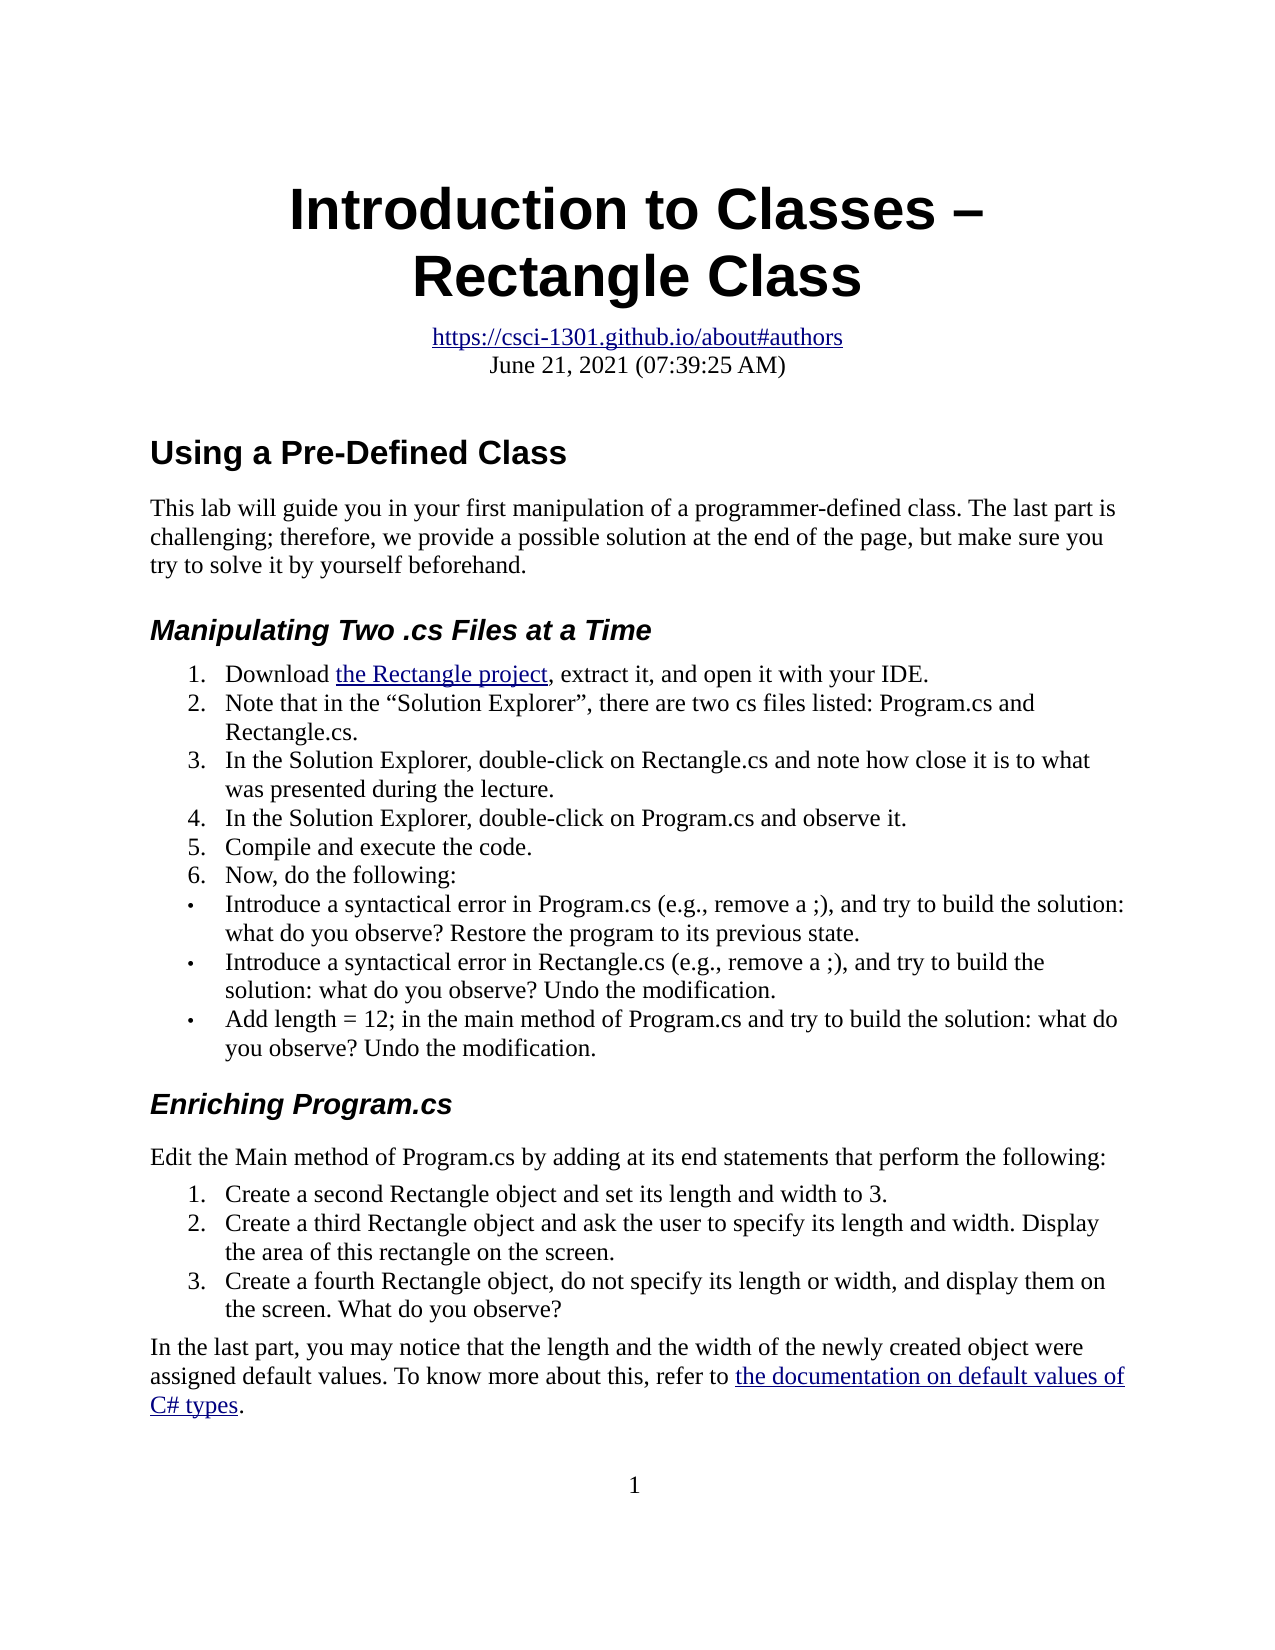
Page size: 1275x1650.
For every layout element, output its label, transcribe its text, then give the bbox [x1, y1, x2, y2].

subtitle Using a Pre-Defined Class [150, 433, 1125, 472]
list Create a third Rectangle object and ask the user to specify its length and width. Display the area of this rectangle on the screen. [187, 1208, 1125, 1266]
list Download the Rectangle project, extract it, and open it with your IDE. [187, 659, 1125, 688]
list Introduce a syntactical error in Rectangle.cs (e.g., remove a ;), and try to build the solution: what do you observe? Undo the modification. [187, 947, 1125, 1004]
list Compile and execute the code. [187, 832, 1125, 861]
text https://csci-1301.github.io/about#authors [150, 322, 1125, 350]
list Create a second Rectangle object and set its length and width to 3. [187, 1179, 1125, 1208]
list Add length = 12; in the main method of Program.cs and try to build the solution: what do you observe? Undo the modification. [187, 1004, 1125, 1062]
text This lab will guide you in your first manipulation of a programmer-defined class. The last part is challenging; therefore, we provide a possible solution at the end of the page, but make sure you try to solve it by yourself beforehand. [150, 493, 1125, 579]
list In the Solution Explorer, double-click on Program.cs and observe it. [187, 803, 1125, 832]
list In the Solution Explorer, double-click on Rectangle.cs and note how close it is to what was presented during the lecture. [187, 746, 1125, 803]
title Introduction to Classes – Rectangle Class [150, 175, 1125, 309]
text Edit the Main method of Program.cs by adding at its end statements that perform the following: [150, 1142, 1125, 1171]
subtitle Enriching Program.cs [150, 1087, 1125, 1120]
list Note that in the “Solution Explorer”, there are two cs files listed: Program.cs and Rectangle.cs. [187, 688, 1125, 746]
text June 21, 2021 (07:39:25 AM) [150, 350, 1125, 379]
list Introduce a syntactical error in Program.cs (e.g., remove a ;), and try to build the solution: what do you observe? Restore the program to its previous state. [187, 889, 1125, 947]
list Create a fourth Rectangle object, do not specify its length or width, and display them on the screen. What do you observe? [187, 1266, 1125, 1323]
list Now, do the following: [187, 861, 1125, 889]
text In the last part, you may notice that the length and the width of the newly created object were assigned default values. To know more about this, refer to the documentation on default values of C# types. [150, 1332, 1125, 1418]
subtitle Manipulating Two .cs Files at a Time [150, 613, 1125, 647]
